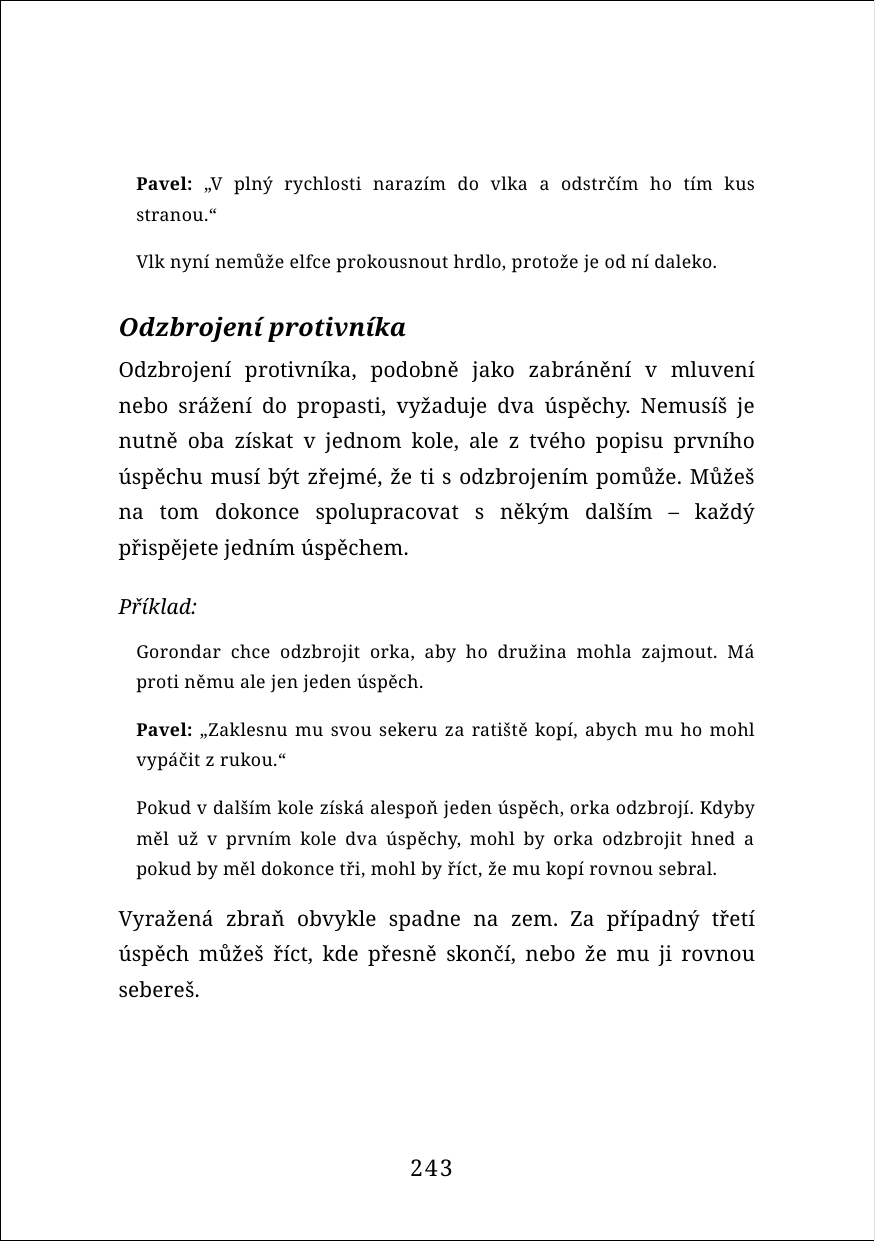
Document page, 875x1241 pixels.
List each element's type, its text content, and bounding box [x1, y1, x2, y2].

text Pavel: „Zaklesnu mu svou sekeru za ratiště kopí, abych mu ho mohl vypáčit z rukou.“ [136, 718, 756, 772]
text Příklad: [118, 592, 756, 621]
subtitle Odzbrojení protivníka [118, 309, 756, 344]
text Vyražená zbraň obvykle spadne na zem. Za případný třetí úspěch můžeš říct, kde přesně skončí, nebo že mu ji rovnou sebereš. [118, 904, 756, 1003]
text Gorondar chce odzbrojit orka, aby ho družina mohla zajmout. Má proti němu ale jen jeden úspěch. [136, 639, 756, 694]
text Pokud v dalším kole získá alespoň jeden úspěch, orka odzbrojí. Kdyby měl už v prvním kole dva úspěchy, mohl by orka odzbrojit hned a pokud by měl dokonce tři, mohl by říct, že mu kopí rovnou sebral. [136, 796, 756, 880]
text Vlk nyní nemůže elfce prokousnout hrdlo, protože je od ní daleko. [136, 250, 756, 274]
text Pavel: „V plný rychlosti narazím do vlka a odstrčím ho tím kus stranou.“ [136, 172, 756, 226]
text Odzbrojení protivníka, podobně jako zabránění v mluvení nebo srážení do propasti, vyžaduje dva úspěchy. Nemusíš je nutně oba získat v jednom kole, ale z tvého popisu prvního úspěchu musí být zřejmé, že ti s odzbrojením pomůže. Můžeš na tom dokonce spolupracovat s někým dalším – každý přispějete jedním úspěchem. [118, 355, 756, 561]
